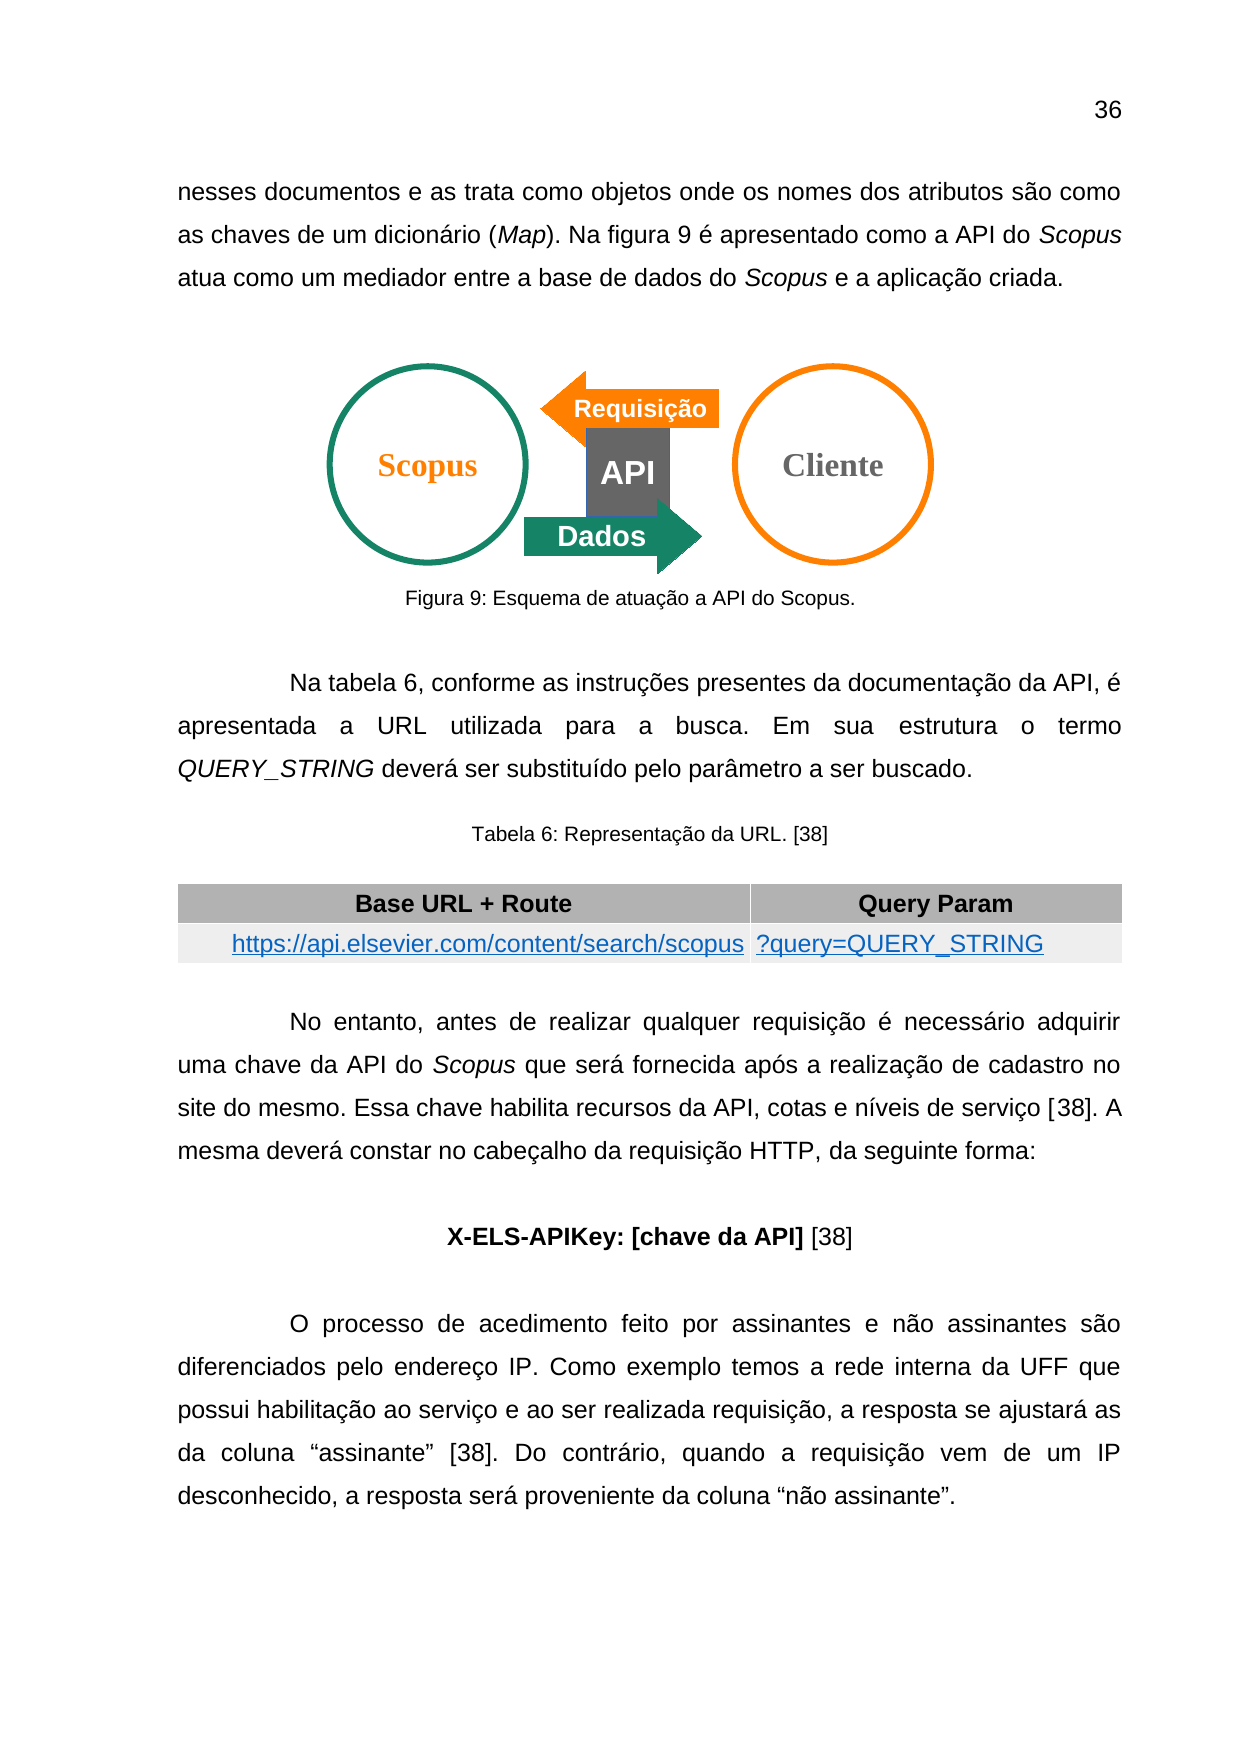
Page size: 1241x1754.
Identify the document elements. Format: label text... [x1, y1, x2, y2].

text Tabela 6: Representação da URL. [38] [177, 822, 1122, 846]
text nesses documentos e as trata como objetos onde os nomes dos atributos são como as chaves de um dicionário (Map). Na figura 9 é apresentado como a API do Scopus atua como um mediador entre a base de dados do Scopus e a aplicação criada. [177, 177, 1122, 292]
table_header Base URL + Route [178, 884, 750, 923]
text Na tabela 6, conforme as instruções presentes da documentação da API, é apresentada a URL utilizada para a busca. Em sua estrutura o termo QUERY_STRING deverá ser substituído pelo parâmetro a ser buscado. [177, 667, 1122, 782]
table_cell ?query=QUERY_STRING [751, 924, 1122, 963]
text Figura 9: Esquema de atuação a API do Scopus. [327, 391, 934, 610]
text No entanto, antes de realizar qualquer requisição é necessário adquirir uma chave da API do Scopus que será fornecida após a realização de cadastro no site do mesmo. Essa chave habilita recursos da API, cotas e níveis de serviço [38]. A mesma deverá constar no cabeçalho da requisição HTTP, da seguinte forma: [177, 1007, 1122, 1165]
text X-ELS-APIKey: [chave da API] [38] [177, 1222, 1122, 1251]
text O processo de acedimento feito por assinantes e não assinantes são diferenciados pelo endereço IP. Como exemplo temos a rede interna da UFF que possui habilitação ao serviço e ao ser realizada requisição, a resposta se ajustará as da coluna “assinante” [38]. Do contrário, quando a requisição vem de um IP desconhecido, a resposta será proveniente da coluna “não assinante”. [177, 1308, 1122, 1510]
table_cell https://api.elsevier.com/content/search/scopus [178, 924, 750, 963]
table_header Query Param [751, 884, 1122, 923]
